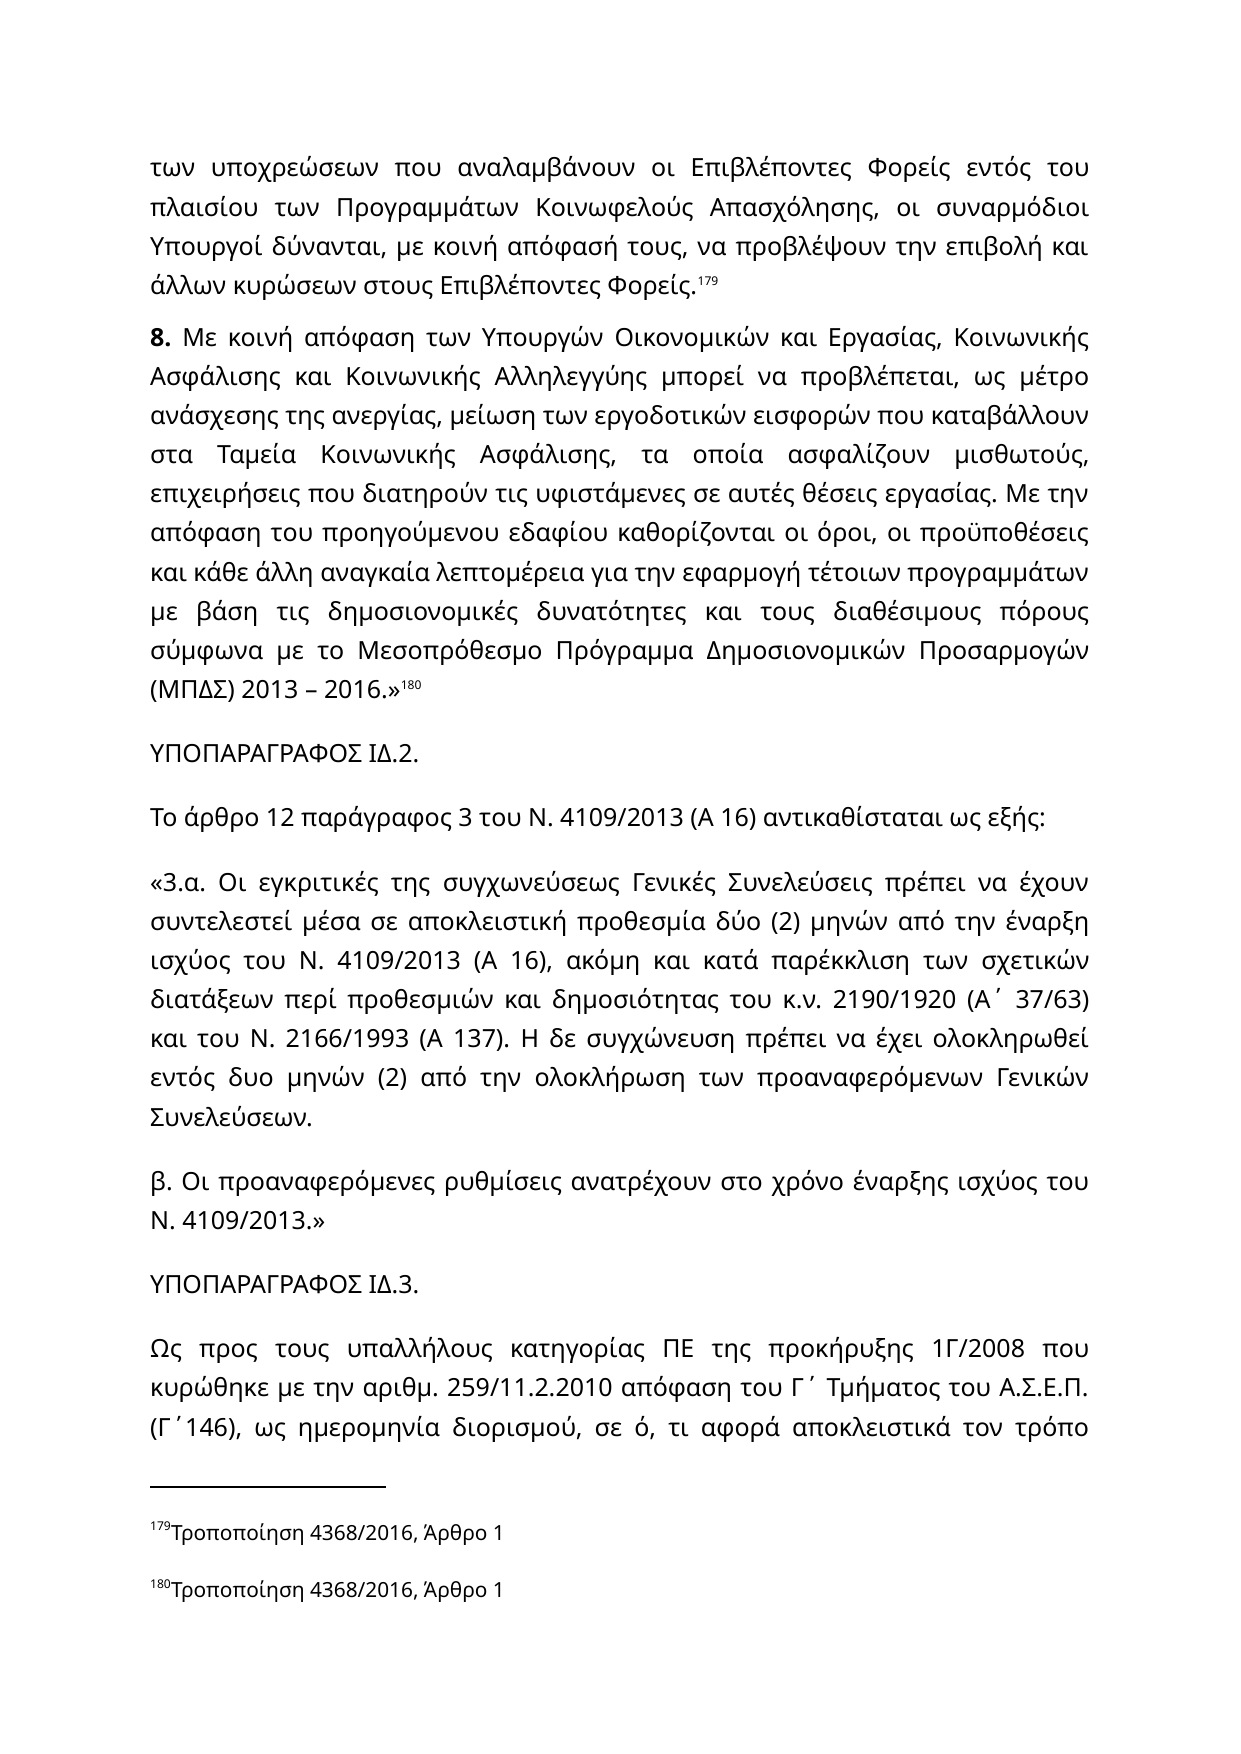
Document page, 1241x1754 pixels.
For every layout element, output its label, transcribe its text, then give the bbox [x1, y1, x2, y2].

text β. Οι προαναφερόμενες ρυθμίσεις ανατρέχουν στο χρόνο έναρξης ισχύος του Ν. 4109/2013.» [150, 1163, 1090, 1237]
text Τροποποίηση 4368/2016, Άρθρο 1 [150, 1518, 1090, 1546]
text Ως προς τους υπαλλήλους κατηγορίας ΠΕ της προκήρυξης 1Γ/2008 που κυρώθηκε με την αριθμ. 259/11.2.2010 απόφαση του Γ΄ Τμήματος του Α.Σ.Ε.Π. (Γ΄146), ως ημερομηνία διορισμού, σε ό, τι αφορά αποκλειστικά τον τρόπο [150, 1331, 1090, 1443]
text «3.α. Οι εγκριτικές της συγχωνεύσεως Γενικές Συνελεύσεις πρέπει να έχουν συντελεστεί μέσα σε αποκλειστική προθεσμία δύο (2) μηνών από την έναρξη ισχύος του Ν. 4109/2013 (Α 16), ακόμη και κατά παρέκκλιση των σχετικών διατάξεων περί προθεσμιών και δημοσιότητας του κ.ν. 2190/1920 (Α΄ 37/63) και του Ν. 2166/1993 (Α 137). Η δε συγχώνευση πρέπει να έχει ολοκληρωθεί εντός δυο μηνών (2) από την ολοκλήρωση των προαναφερόμενων Γενικών Συνελεύσεων. [150, 864, 1090, 1133]
text ΥΠΟΠΑΡΑΓΡΑΦΟΣ ΙΔ.3. [150, 1267, 1090, 1301]
text Τροποποίηση 4368/2016, Άρθρο 1 [150, 1576, 1090, 1604]
text ΥΠΟΠΑΡΑΓΡΑΦΟΣ ΙΔ.2. [150, 736, 1090, 770]
text 8. Με κοινή απόφαση των Υπουργών Οικονομικών και Εργασίας, Κοινωνικής Ασφάλισης και Κοινωνικής Αλληλεγγύης μπορεί να προβλέπεται, ως μέτρο ανάσχεσης της ανεργίας, μείωση των εργοδοτικών εισφορών που καταβάλλουν στα Ταμεία Κοινωνικής Ασφάλισης, τα οποία ασφαλίζουν μισθωτούς, επιχειρήσεις που διατηρούν τις υφιστάμενες σε αυτές θέσεις εργασίας. Με την απόφαση του προηγούμενου εδαφίου καθορίζονται οι όροι, οι προϋποθέσεις και κάθε άλλη αναγκαία λεπτομέρεια για την εφαρμογή τέτοιων προγραμμάτων με βάση τις δημοσιονομικές δυνατότητες και τους διαθέσιμους πόρους σύμφωνα με το Μεσοπρόθεσμο Πρόγραμμα Δημοσιονομικών Προσαρμογών (ΜΠΔΣ) 2013 – 2016.» [150, 319, 1090, 706]
text Το άρθρο 12 παράγραφος 3 του Ν. 4109/2013 (Α 16) αντικαθίσταται ως εξής: [150, 800, 1090, 834]
text των υποχρεώσεων που αναλαμβάνουν οι Επιβλέποντες Φορείς εντός του πλαισίου των Προγραμμάτων Κοινωφελούς Απασχόλησης, οι συναρμόδιοι Υπουργοί δύνανται, με κοινή απόφασή τους, να προβλέψουν την επιβολή και άλλων κυρώσεων στους Επιβλέποντες Φορείς. [150, 150, 1090, 302]
